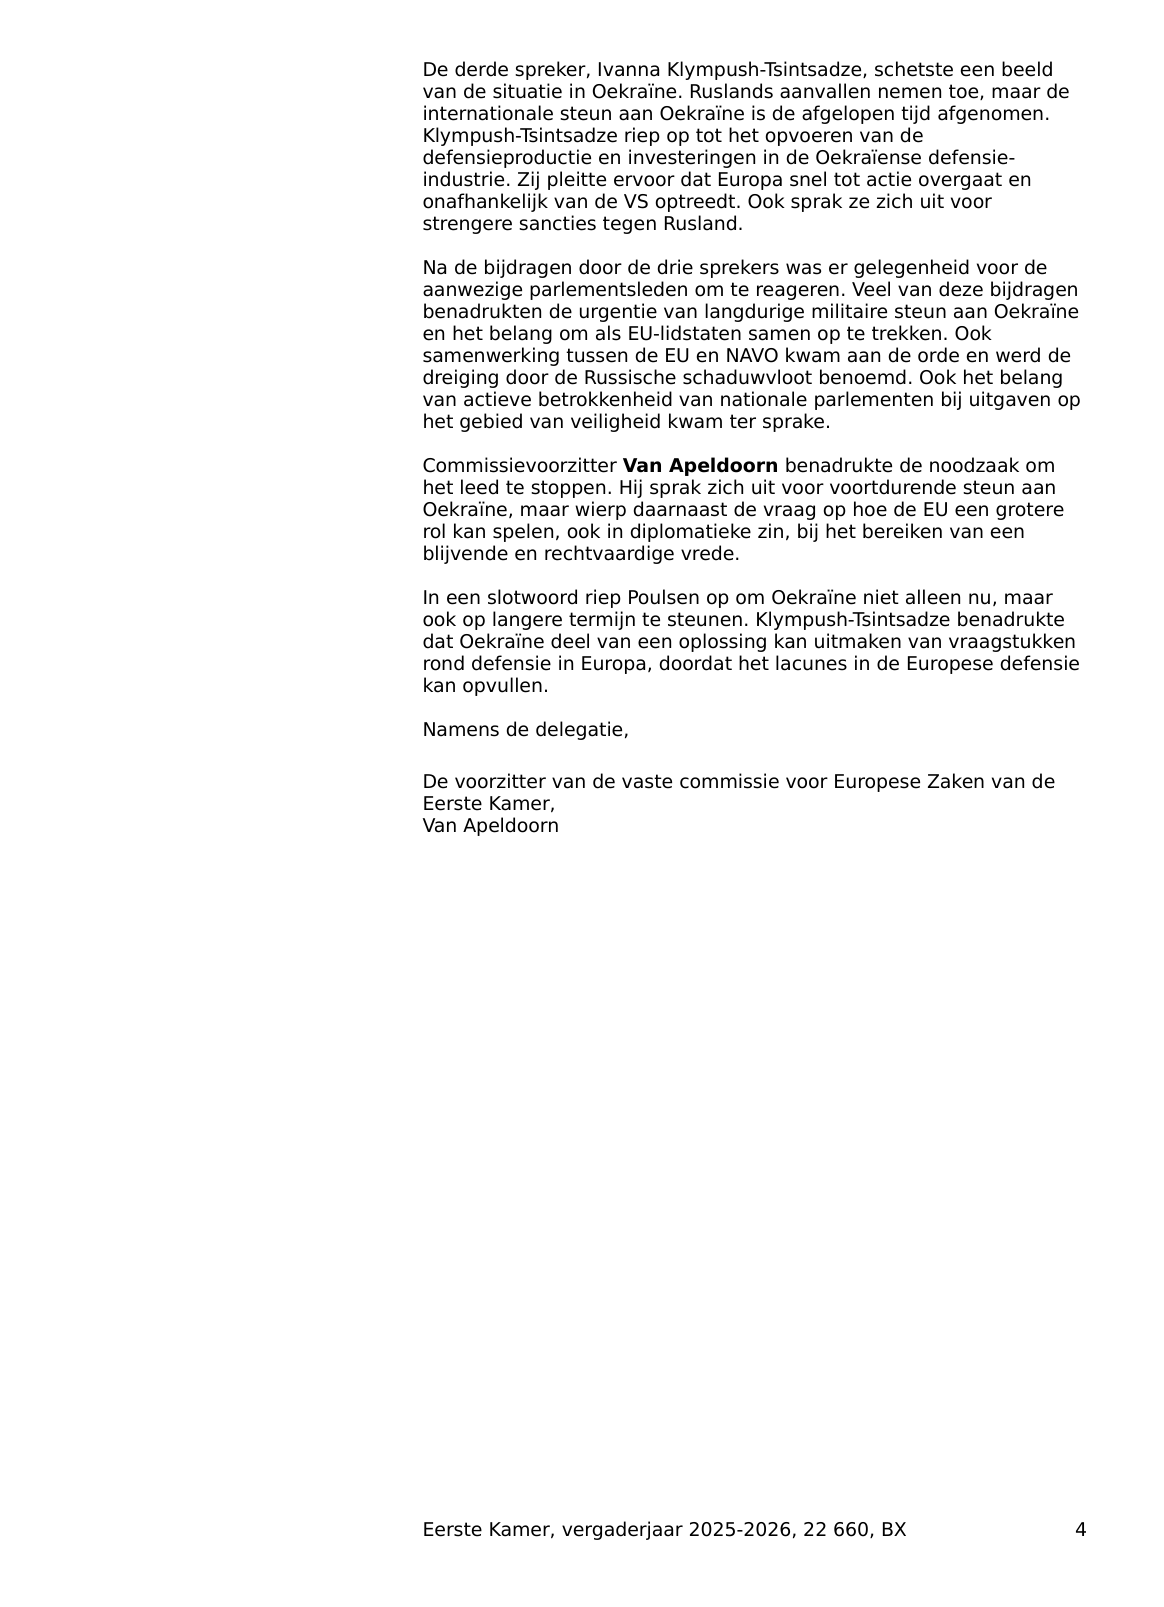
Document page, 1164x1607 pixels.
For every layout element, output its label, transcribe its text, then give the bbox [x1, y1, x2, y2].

text In een slotwoord riep Poulsen op om Oekraïne niet alleen nu, maar ook op langere termijn te steunen. Klympush-Tsintsadze benadrukte dat Oekraïne deel van een oplossing kan uitmaken van vraagstukken rond defensie in Europa, doordat het lacunes in de Europese defensie kan opvullen. [422, 587, 1087, 697]
text Na de bijdragen door de drie sprekers was er gelegenheid voor de aanwezige parlementsleden om te reageren. Veel van deze bijdragen benadrukten de urgentie van langdurige militaire steun aan Oekraïne en het belang om als EU-lidstaten samen op te trekken. Ook samenwerking tussen de EU en NAVO kwam aan de orde en werd de dreiging door de Russische schaduwvloot benoemd. Ook het belang van actieve betrokkenheid van nationale parlementen bij uitgaven op het gebied van veiligheid kwam ter sprake. [422, 257, 1087, 433]
text De derde spreker, Ivanna Klympush-Tsintsadze, schetste een beeld van de situatie in Oekraïne. Ruslands aanvallen nemen toe, maar de internationale steun aan Oekraïne is de afgelopen tijd afgenomen. Klympush-Tsintsadze riep op tot het opvoeren van de defensieproductie en investeringen in de Oekraïense defensie-industrie. Zij pleitte ervoor dat Europa snel tot actie overgaat en onafhankelijk van de VS optreedt. Ook sprak ze zich uit voor strengere sancties tegen Rusland. [422, 59, 1087, 235]
text Namens de delegatie, [422, 719, 1087, 741]
text Commissievoorzitter Van Apeldoorn benadrukte de noodzaak om het leed te stoppen. Hij sprak zich uit voor voortdurende steun aan Oekraïne, maar wierp daarnaast de vraag op hoe de EU een grotere rol kan spelen, ook in diplomatieke zin, bij het bereiken van een blijvende en rechtvaardige vrede. [422, 455, 1087, 565]
text De voorzitter van de vaste commissie voor Europese Zaken van de Eerste Kamer, Van Apeldoorn [422, 771, 1087, 837]
